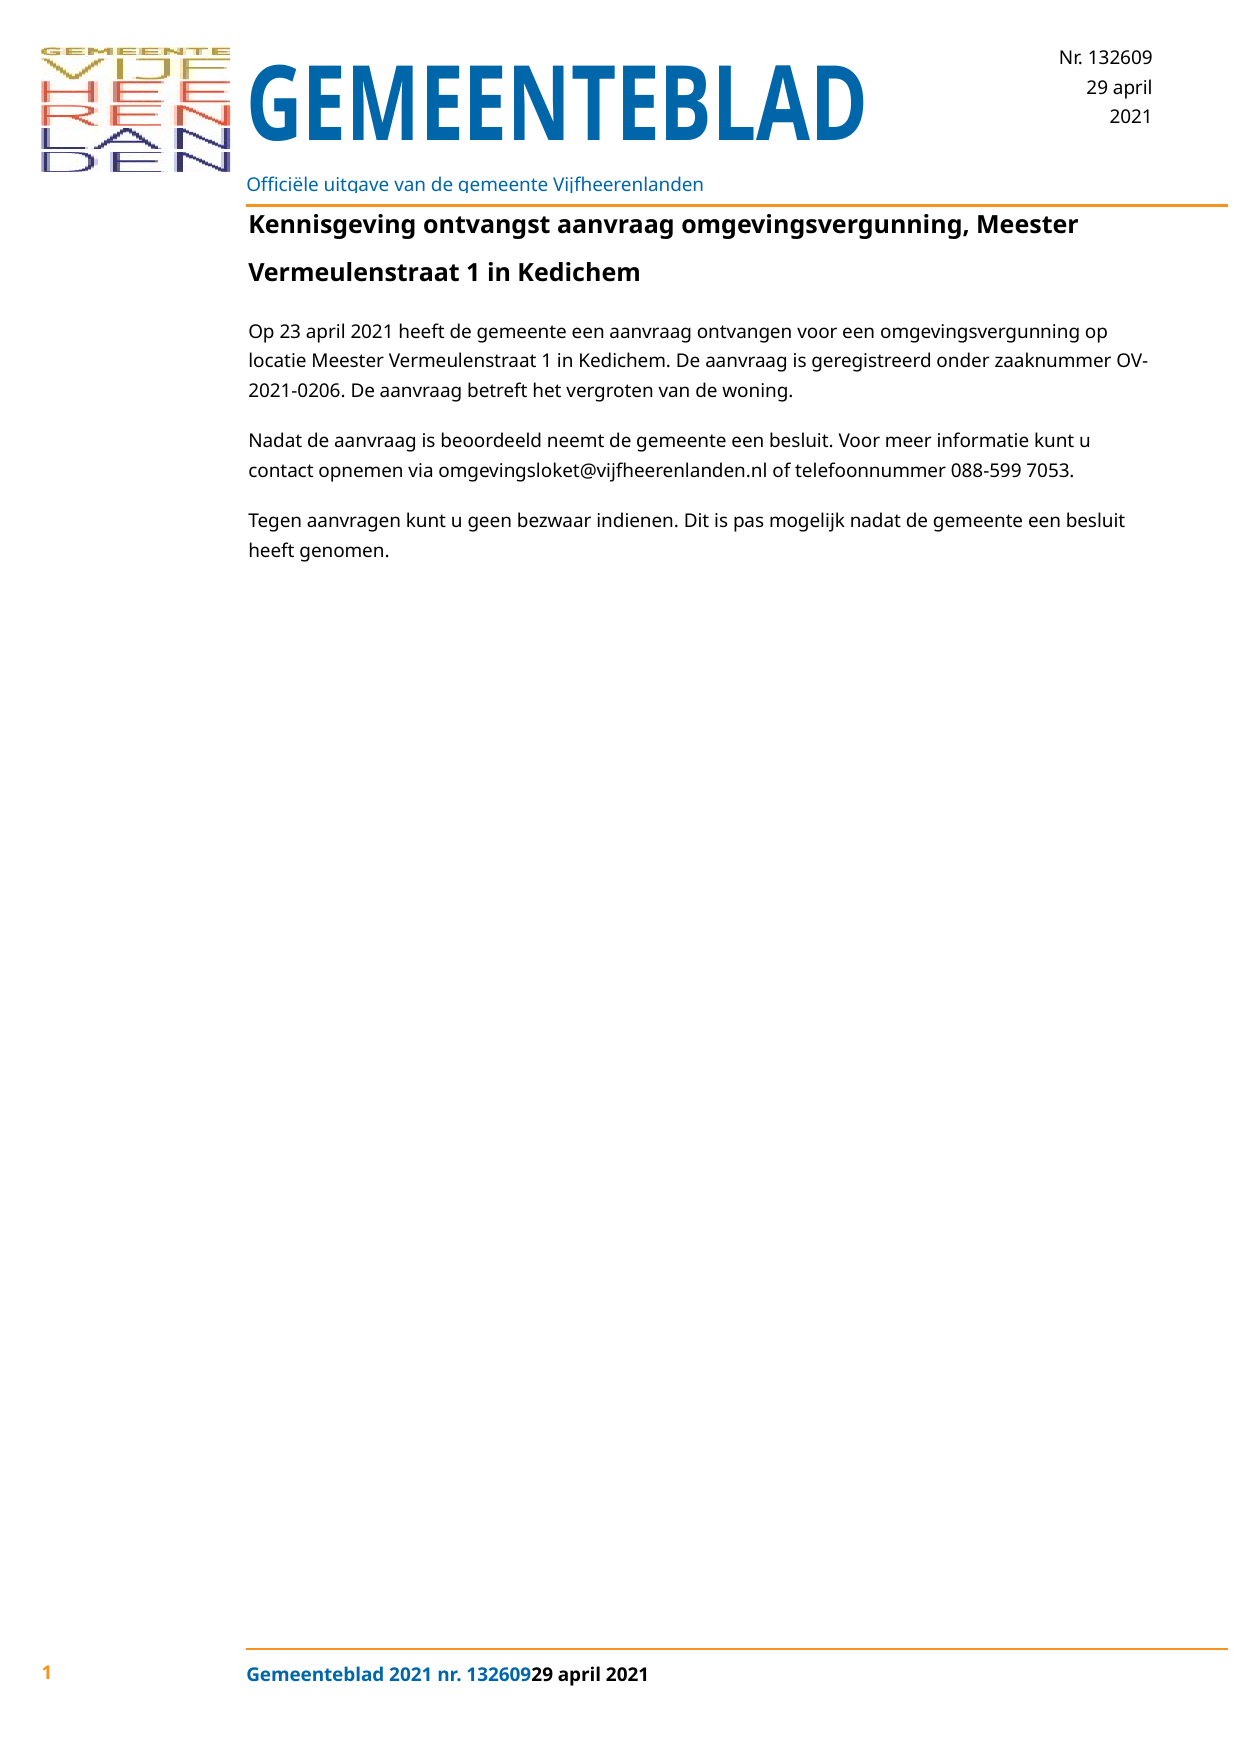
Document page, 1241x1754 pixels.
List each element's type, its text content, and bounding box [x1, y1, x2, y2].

text Kennisgeving ontvangst aanvraag omgevingsvergunning, Meester Vermeulenstraat 1 in Kedichem [248, 207, 1152, 288]
text Tegen aanvragen kunt u geen bezwaar indienen. Dit is pas mogelijk nadat de gemeente een besluit heeft genomen. [248, 507, 1152, 563]
text Op 23 april 2021 heeft de gemeente een aanvraag ontvangen voor een omgevingsvergunning op locatie Meester Vermeulenstraat 1 in Kedichem. De aanvraag is geregistreerd onder zaaknummer OV-2021-0206. De aanvraag betreft het vergroten van de woning. [248, 318, 1152, 403]
text Nadat de aanvraag is beoordeeld neemt de gemeente een besluit. Voor meer informatie kunt u contact opnemen via omgevingsloket@vijfheerenlanden.nl of telefoonnummer 088-599 7053. [248, 427, 1152, 483]
picture [41, 47, 231, 172]
